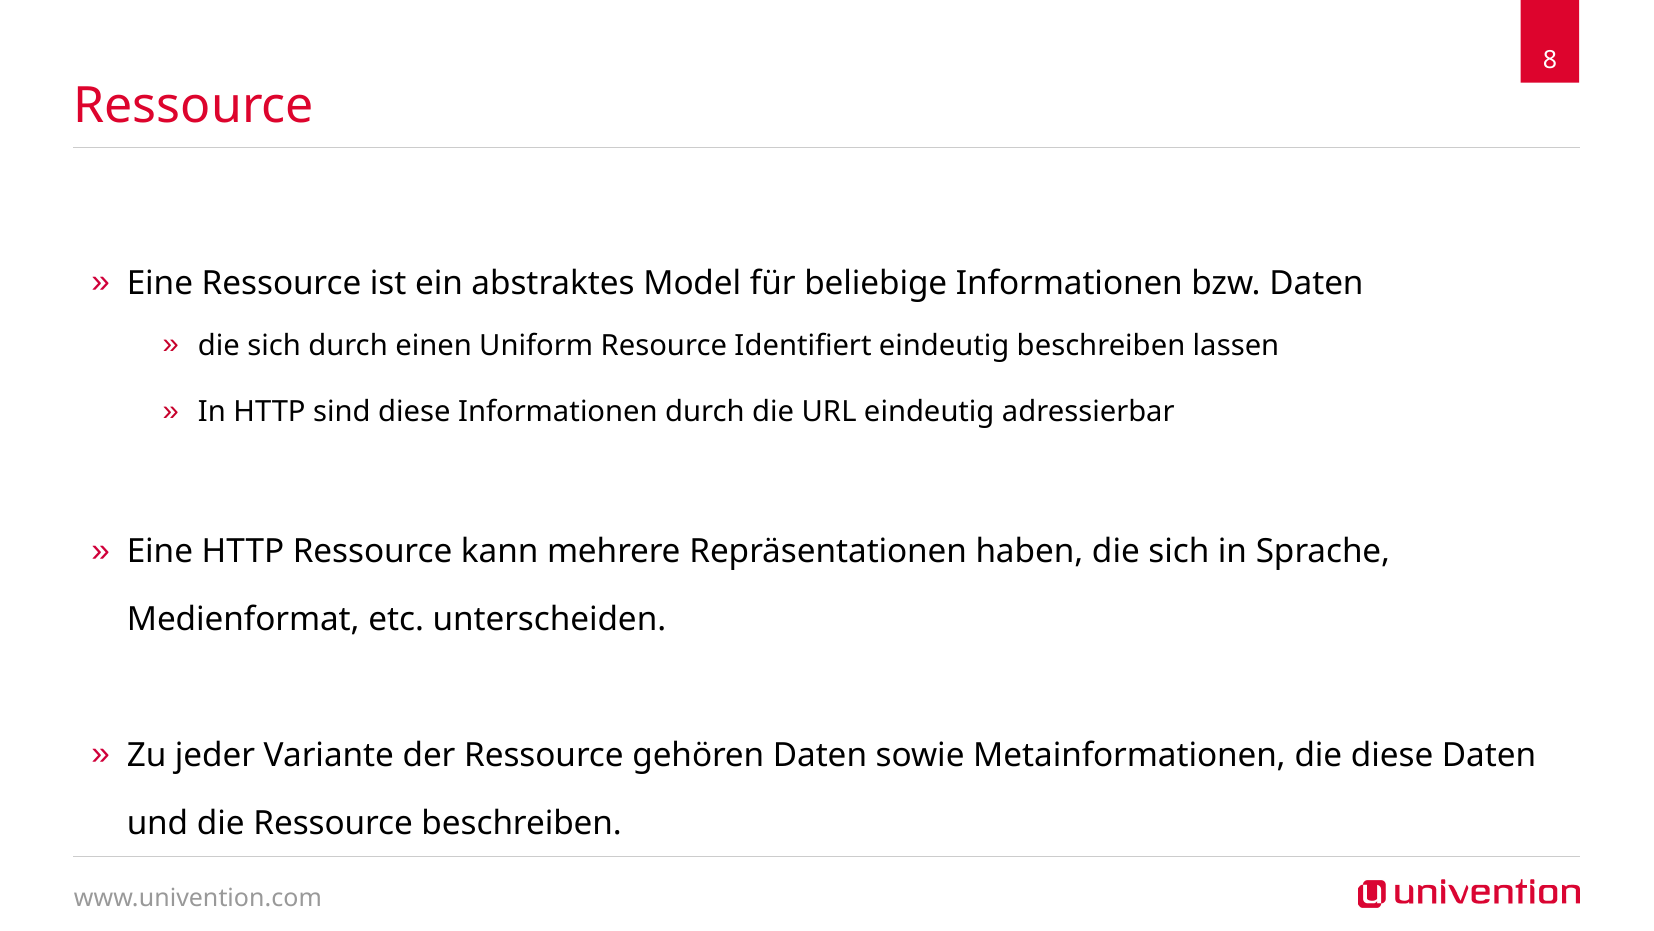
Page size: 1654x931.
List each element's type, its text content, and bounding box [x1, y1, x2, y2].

list Eine Ressource ist ein abstraktes Model für beliebige Informationen bzw. Daten die sich durch einen Uniform Resource Identifiert eindeutig beschreiben lassen In HTTP sind diese Informationen durch die URL eindeutig adressierbar Eine HTTP Ressource kann mehrere Repräsentationen haben, die sich in Sprache, Medienformat, etc. unterscheiden. Zu jeder Variante der Ressource gehören Daten sowie Metainformationen, die diese Daten und die Ressource beschreiben. [73, 236, 1580, 827]
picture [1358, 879, 1580, 908]
title Ressource [73, 59, 1580, 148]
